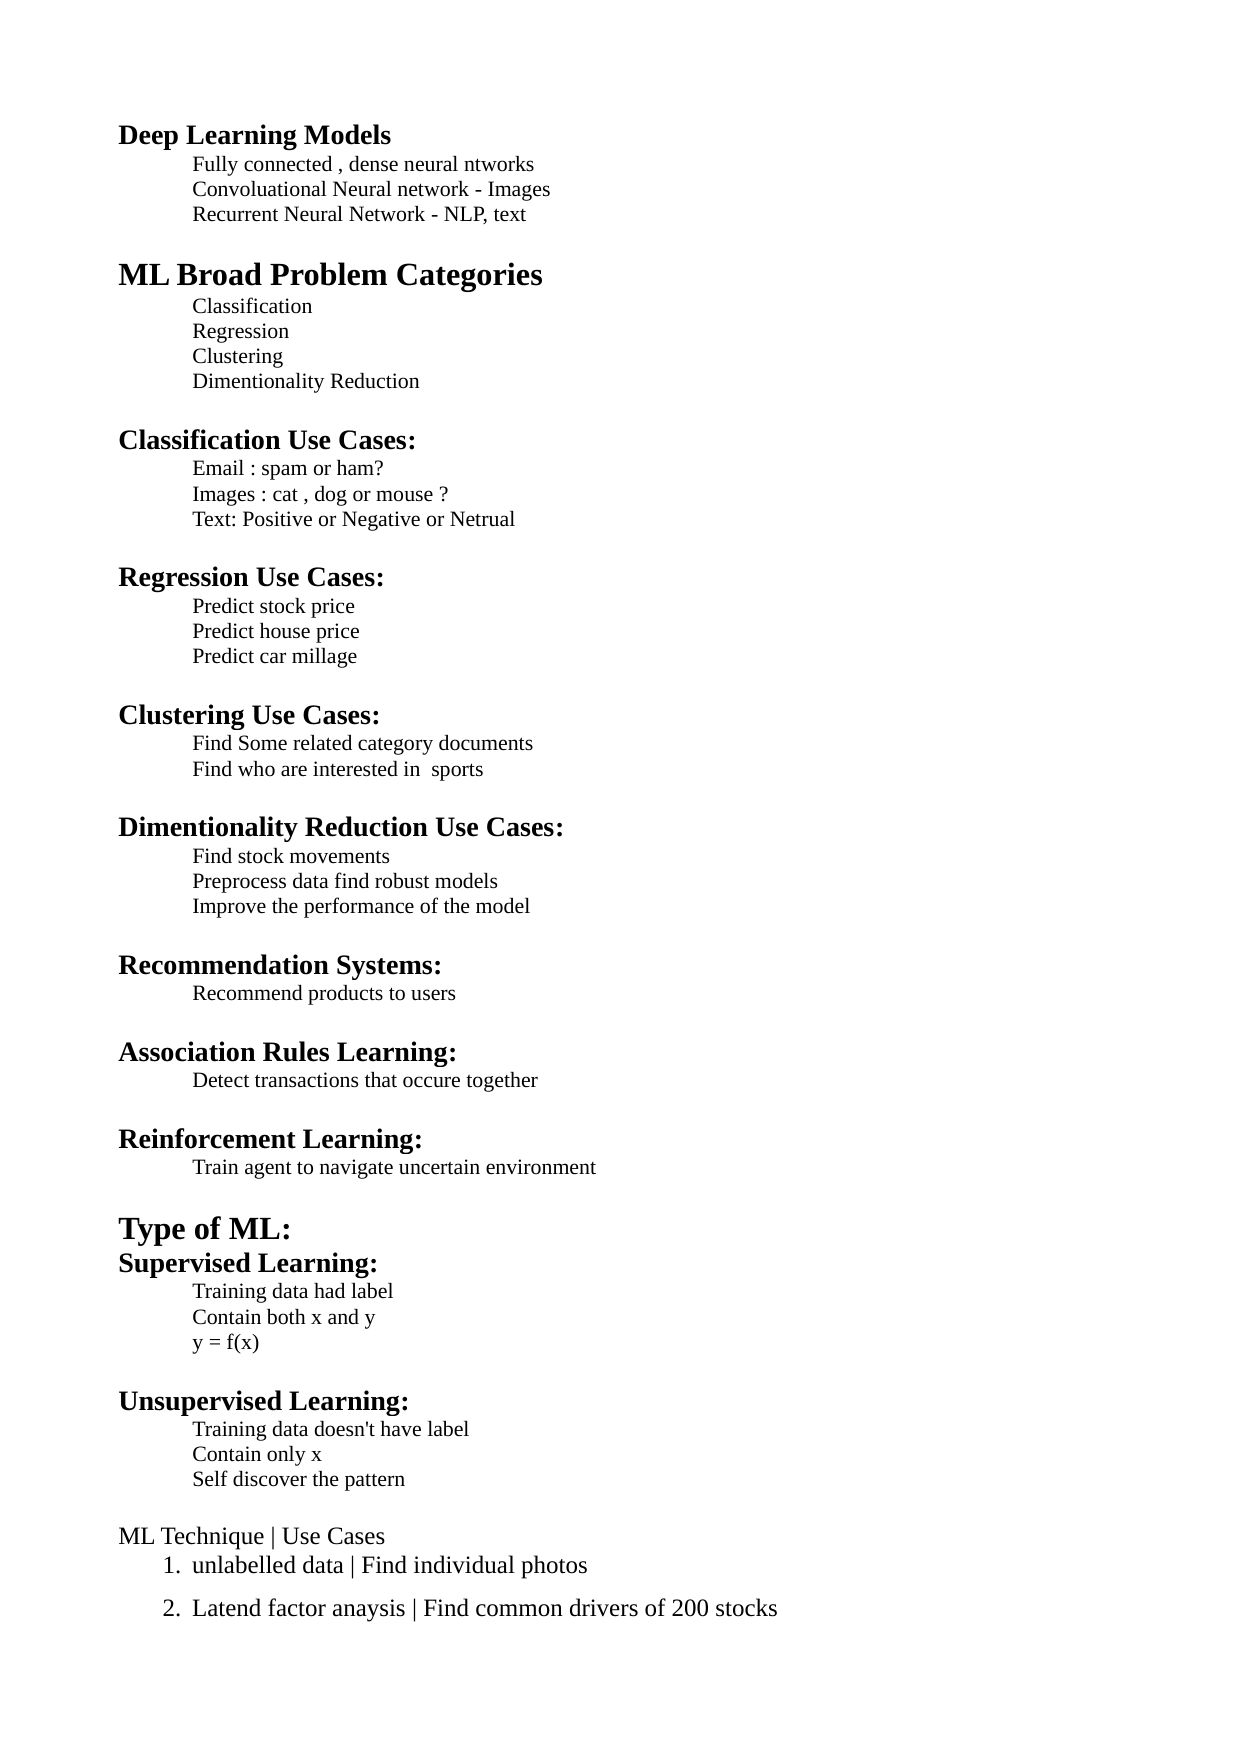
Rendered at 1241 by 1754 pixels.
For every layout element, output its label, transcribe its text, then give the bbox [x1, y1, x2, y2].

text Train agent to navigate uncertain environment [118, 1154, 1122, 1179]
text Images : cat , dog or mouse ? [118, 481, 1122, 506]
text Fully connected , dense neural ntworks [118, 151, 1122, 176]
text Dimentionality Reduction [118, 368, 1122, 393]
subtitle Dimentionality Reduction Use Cases: [118, 810, 1122, 843]
subtitle Unsupervised Learning: [118, 1384, 1122, 1416]
subtitle Deep Learning Models [118, 118, 1122, 151]
text Convoluational Neural network - Images [118, 176, 1122, 201]
text Clustering [118, 343, 1122, 368]
subtitle Regression Use Cases: [118, 561, 1122, 593]
subtitle Supervised Learning: [118, 1246, 1122, 1278]
list Latend factor anaysis | Find common drivers of 200 stocks [162, 1593, 1122, 1621]
subtitle Type of ML: [118, 1209, 1122, 1246]
subtitle Classification Use Cases: [118, 423, 1122, 455]
subtitle Reinforcement Learning: [118, 1122, 1122, 1154]
subtitle Recommendation Systems: [118, 948, 1122, 980]
subtitle Association Rules Learning: [118, 1035, 1122, 1067]
text Self discover the pattern [118, 1466, 1122, 1492]
text Detect transactions that occure together [118, 1067, 1122, 1092]
text Find stock movements [118, 843, 1122, 868]
text Find who are interested in sports [118, 756, 1122, 781]
subtitle Clustering Use Cases: [118, 698, 1122, 730]
text Classification [118, 293, 1122, 318]
list unlabelled data | Find individual photos [162, 1550, 1122, 1579]
text Predict house price [118, 618, 1122, 643]
text Contain only x [118, 1441, 1122, 1466]
text Regression [118, 318, 1122, 343]
text Text: Positive or Negative or Netrual [118, 506, 1122, 531]
text Recurrent Neural Network - NLP, text [118, 201, 1122, 226]
text Find Some related category documents [118, 730, 1122, 756]
text Improve the performance of the model [118, 893, 1122, 918]
text Email : spam or ham? [118, 455, 1122, 481]
text Contain both x and y [118, 1304, 1122, 1329]
text y = f(x) [118, 1329, 1122, 1354]
text Recommend products to users [118, 980, 1122, 1005]
text Training data had label [118, 1278, 1122, 1304]
text Predict stock price [118, 593, 1122, 618]
text ML Technique | Use Cases [118, 1521, 1122, 1550]
text Training data doesn't have label [118, 1416, 1122, 1441]
subtitle ML Broad Problem Categories [118, 256, 1122, 293]
text Preprocess data find robust models [118, 868, 1122, 893]
text Predict car millage [118, 643, 1122, 668]
